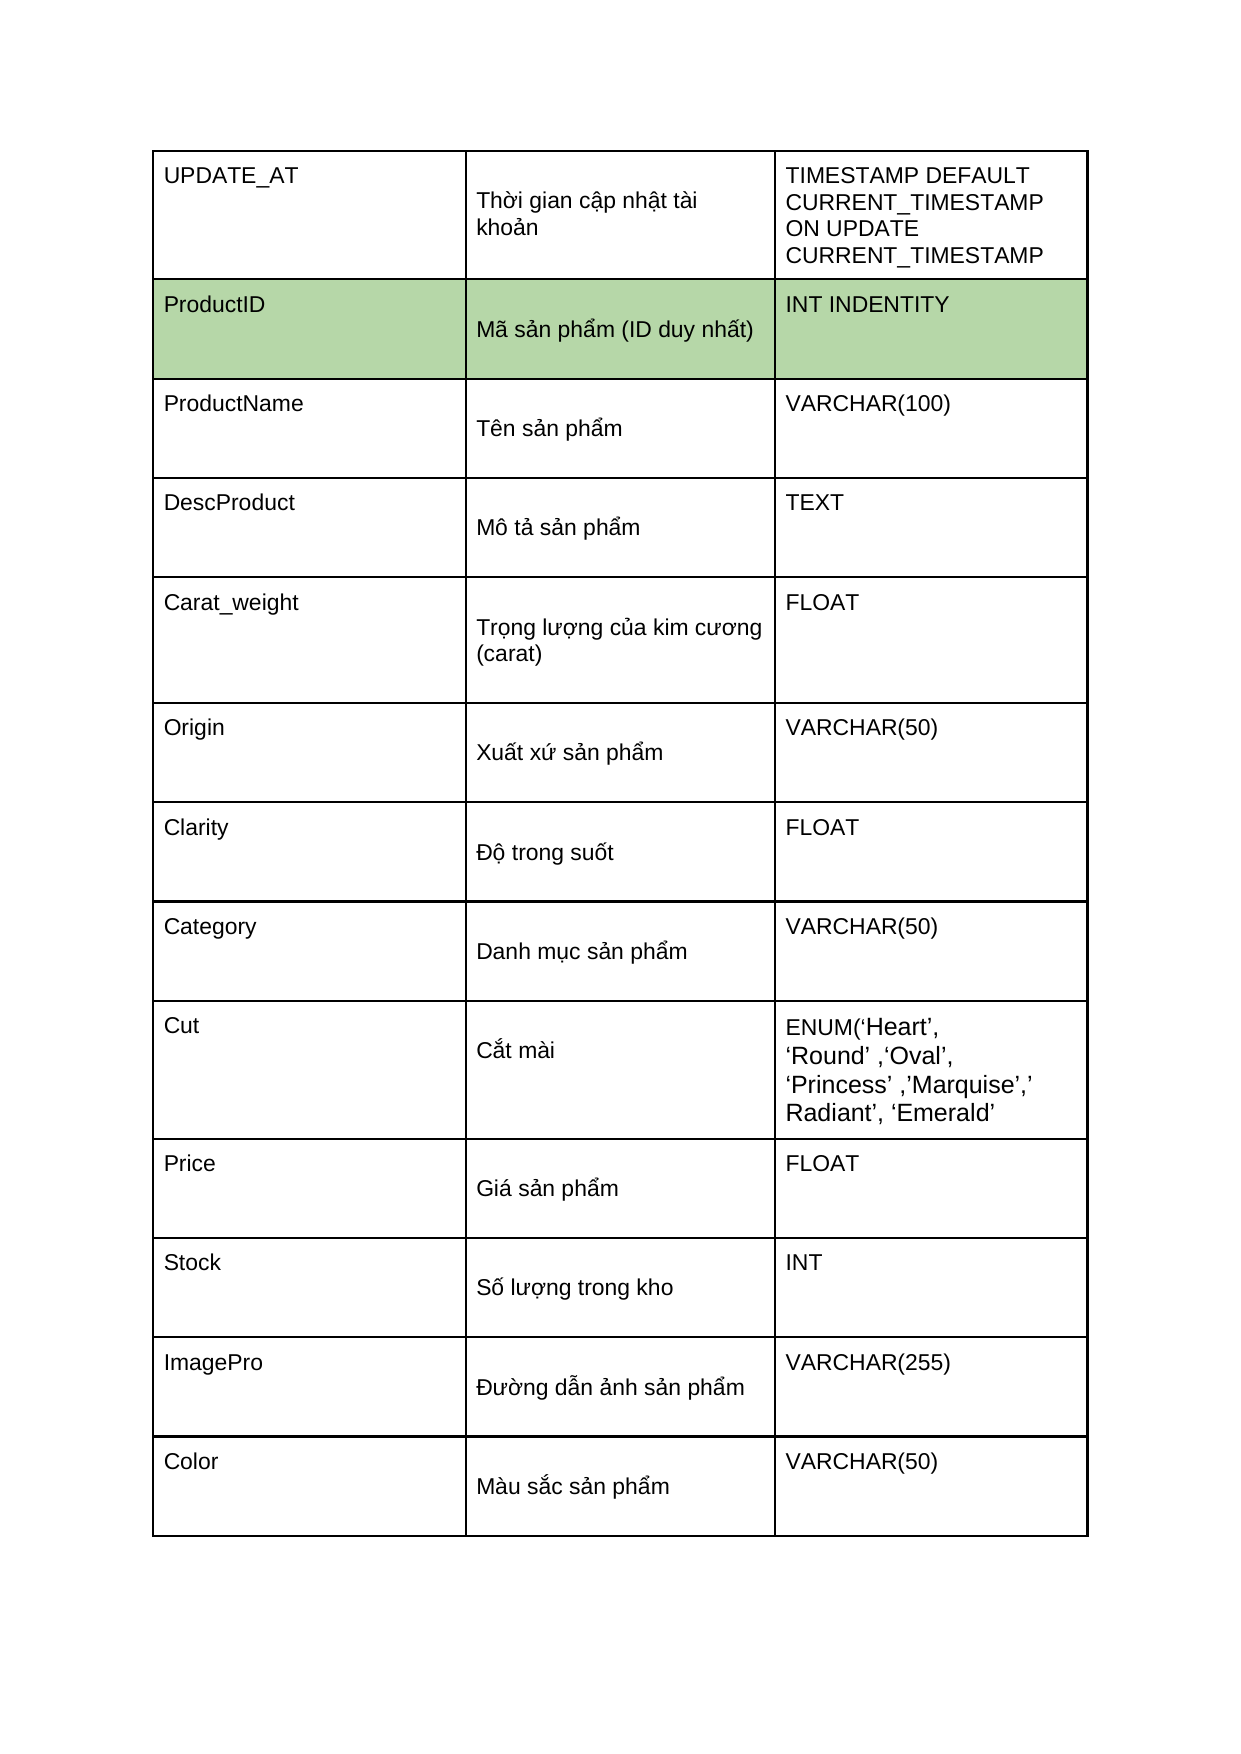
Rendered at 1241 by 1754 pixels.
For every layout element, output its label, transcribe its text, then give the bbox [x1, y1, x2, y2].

table_cell Mô tả sản phẩm [467, 479, 774, 576]
table_cell Số lượng trong kho [467, 1239, 774, 1336]
table_cell TEXT [776, 479, 1086, 576]
table_cell Đường dẫn ảnh sản phẩm [467, 1338, 774, 1435]
table_cell Stock [154, 1239, 465, 1336]
table_cell VARCHAR(50) [776, 1438, 1086, 1534]
table_cell ENUM(‘Heart’, ‘Round’ ,‘Oval’, ‘Princess’ ,’Marquise’,’ Radiant’, ‘Emerald’ [776, 1002, 1086, 1137]
table_cell Category [154, 903, 465, 999]
table_cell Color [154, 1438, 465, 1534]
table_cell VARCHAR(255) [776, 1338, 1086, 1435]
table_cell INT INDENTITY [776, 280, 1086, 378]
table_cell Xuất xứ sản phẩm [467, 704, 774, 801]
table_cell VARCHAR(50) [776, 903, 1086, 999]
table_cell Màu sắc sản phẩm [467, 1438, 774, 1534]
table_cell ImagePro [154, 1338, 465, 1435]
table_cell Tên sản phẩm [467, 380, 774, 477]
table_cell DescProduct [154, 479, 465, 576]
table_cell Mã sản phẩm (ID duy nhất) [467, 280, 774, 378]
table_cell FLOAT [776, 1140, 1086, 1237]
table_cell Cắt mài [467, 1002, 774, 1137]
table_cell Giá sản phẩm [467, 1140, 774, 1237]
table_cell INT [776, 1239, 1086, 1336]
table_cell Origin [154, 704, 465, 801]
table_cell Độ trong suốt [467, 803, 774, 900]
table_cell Cut [154, 1002, 465, 1137]
table_cell FLOAT [776, 803, 1086, 900]
table_cell VARCHAR(100) [776, 380, 1086, 477]
table_cell Danh mục sản phẩm [467, 903, 774, 999]
table_cell TIMESTAMP DEFAULT CURRENT_TIMESTAMP ON UPDATE CURRENT_TIMESTAMP [776, 152, 1086, 278]
table_cell Trọng lượng của kim cương (carat) [467, 578, 774, 702]
table_cell ProductName [154, 380, 465, 477]
table_cell Clarity [154, 803, 465, 900]
table_cell Carat_weight [154, 578, 465, 702]
table_cell FLOAT [776, 578, 1086, 702]
table_cell Thời gian cập nhật tài khoản [467, 152, 774, 278]
table_cell VARCHAR(50) [776, 704, 1086, 801]
table_cell Price [154, 1140, 465, 1237]
table_cell ProductID [154, 280, 465, 378]
table_cell UPDATE_AT [154, 152, 465, 278]
